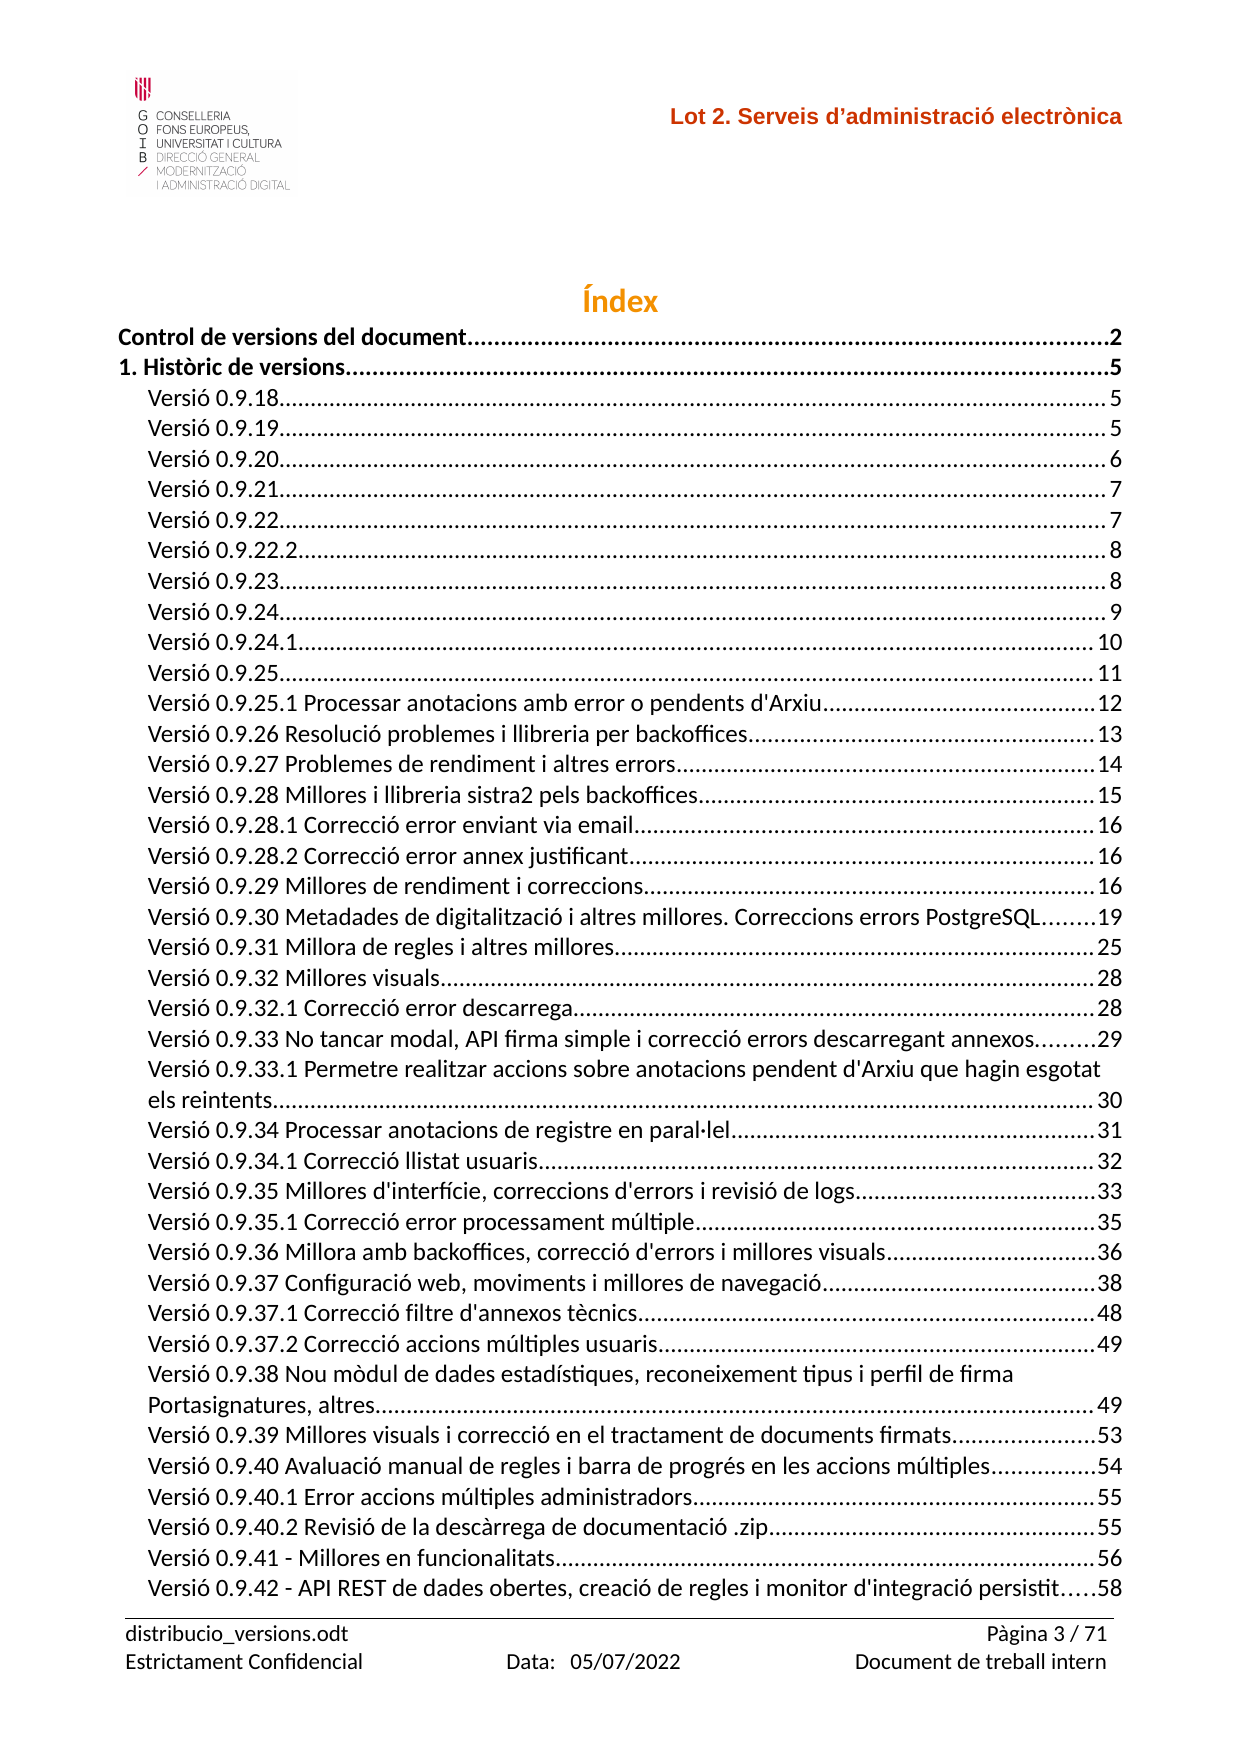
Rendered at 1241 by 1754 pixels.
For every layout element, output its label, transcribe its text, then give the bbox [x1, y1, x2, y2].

text Versió 0.9.32.1 Correcció error descarrega 28 [148, 992, 1122, 1023]
text Versió 0.9.37 Configuració web, moviments i millores de navegació 38 [148, 1267, 1122, 1298]
text Versió 0.9.37.1 Correcció filtre d'annexos tècnics 48 [148, 1298, 1122, 1328]
text Versió 0.9.34.1 Correcció llistat usuaris 32 [148, 1145, 1122, 1176]
text Versió 0.9.28.1 Correcció error enviant via email 16 [148, 809, 1122, 840]
text Versió 0.9.36 Millora amb backoffices, correcció d'errors i millores visuals 36 [148, 1237, 1122, 1267]
text Versió 0.9.30 Metadades de digitalització i altres millores. Correccions errors PostgreSQL 19 [148, 901, 1122, 931]
text Versió 0.9.40.2 Revisió de la descàrrega de documentació .zip 55 [148, 1511, 1122, 1542]
text Versió 0.9.25.1 Processar anotacions amb error o pendents d'Arxiu 12 [148, 687, 1122, 718]
text Versió 0.9.40.1 Error accions múltiples administradors 55 [148, 1481, 1122, 1511]
text Versió 0.9.34 Processar anotacions de registre en paral·lel 31 [148, 1114, 1122, 1145]
text Versió 0.9.22 7 [148, 504, 1122, 534]
text Versió 0.9.33.1 Permetre realitzar accions sobre anotacions pendent d'Arxiu que hagin esgotat els reintents 30 [148, 1053, 1122, 1114]
text 1. Històric de versions 5 [118, 351, 1122, 382]
text Versió 0.9.22.2 8 [148, 534, 1122, 565]
text Versió 0.9.32 Millores visuals. 28 [148, 962, 1122, 992]
text Versió 0.9.38 Nou mòdul de dades estadístiques, reconeixement tipus i perfil de firma Portasignatures, altres 49 [148, 1359, 1122, 1420]
text Versió 0.9.24.1 10 [148, 626, 1122, 657]
text Control de versions del document 2 [118, 321, 1122, 351]
text Versió 0.9.21 7 [148, 473, 1122, 504]
text Versió 0.9.27 Problemes de rendiment i altres errors 14 [148, 748, 1122, 779]
text Versió 0.9.28 Millores i llibreria sistra2 pels backoffices 15 [148, 779, 1122, 809]
text Versió 0.9.24 9 [148, 596, 1122, 626]
text Versió 0.9.18 5 [148, 382, 1122, 412]
text Versió 0.9.35 Millores d'interfície, correccions d'errors i revisió de logs 33 [148, 1176, 1122, 1206]
text Versió 0.9.19 5 [148, 412, 1122, 443]
text Versió 0.9.28.2 Correcció error annex justificant 16 [148, 840, 1122, 870]
text Versió 0.9.39 Millores visuals i correcció en el tractament de documents firmats 53 [148, 1420, 1122, 1450]
text Versió 0.9.26 Resolució problemes i llibreria per backoffices 13 [148, 718, 1122, 748]
text Versió 0.9.23 8 [148, 565, 1122, 596]
text Índex [118, 280, 1122, 321]
picture [126, 70, 299, 197]
text Versió 0.9.29 Millores de rendiment i correccions 16 [148, 870, 1122, 901]
text Versió 0.9.25 11 [148, 657, 1122, 687]
text Versió 0.9.37.2 Correcció accions múltiples usuaris 49 [148, 1328, 1122, 1359]
text Versió 0.9.40 Avaluació manual de regles i barra de progrés en les accions múltiples 54 [148, 1450, 1122, 1481]
text Versió 0.9.20 6 [148, 443, 1122, 473]
text Versió 0.9.31 Millora de regles i altres millores. 25 [148, 931, 1122, 962]
text Versió 0.9.35.1 Correcció error processament múltiple 35 [148, 1206, 1122, 1237]
text Versió 0.9.41 - Millores en funcionalitats 56 [148, 1542, 1122, 1572]
text Versió 0.9.42 - API REST de dades obertes, creació de regles i monitor d'integració persistit 58 [148, 1572, 1122, 1603]
text Versió 0.9.33 No tancar modal, API firma simple i correcció errors descarregant annexos 29 [148, 1023, 1122, 1053]
